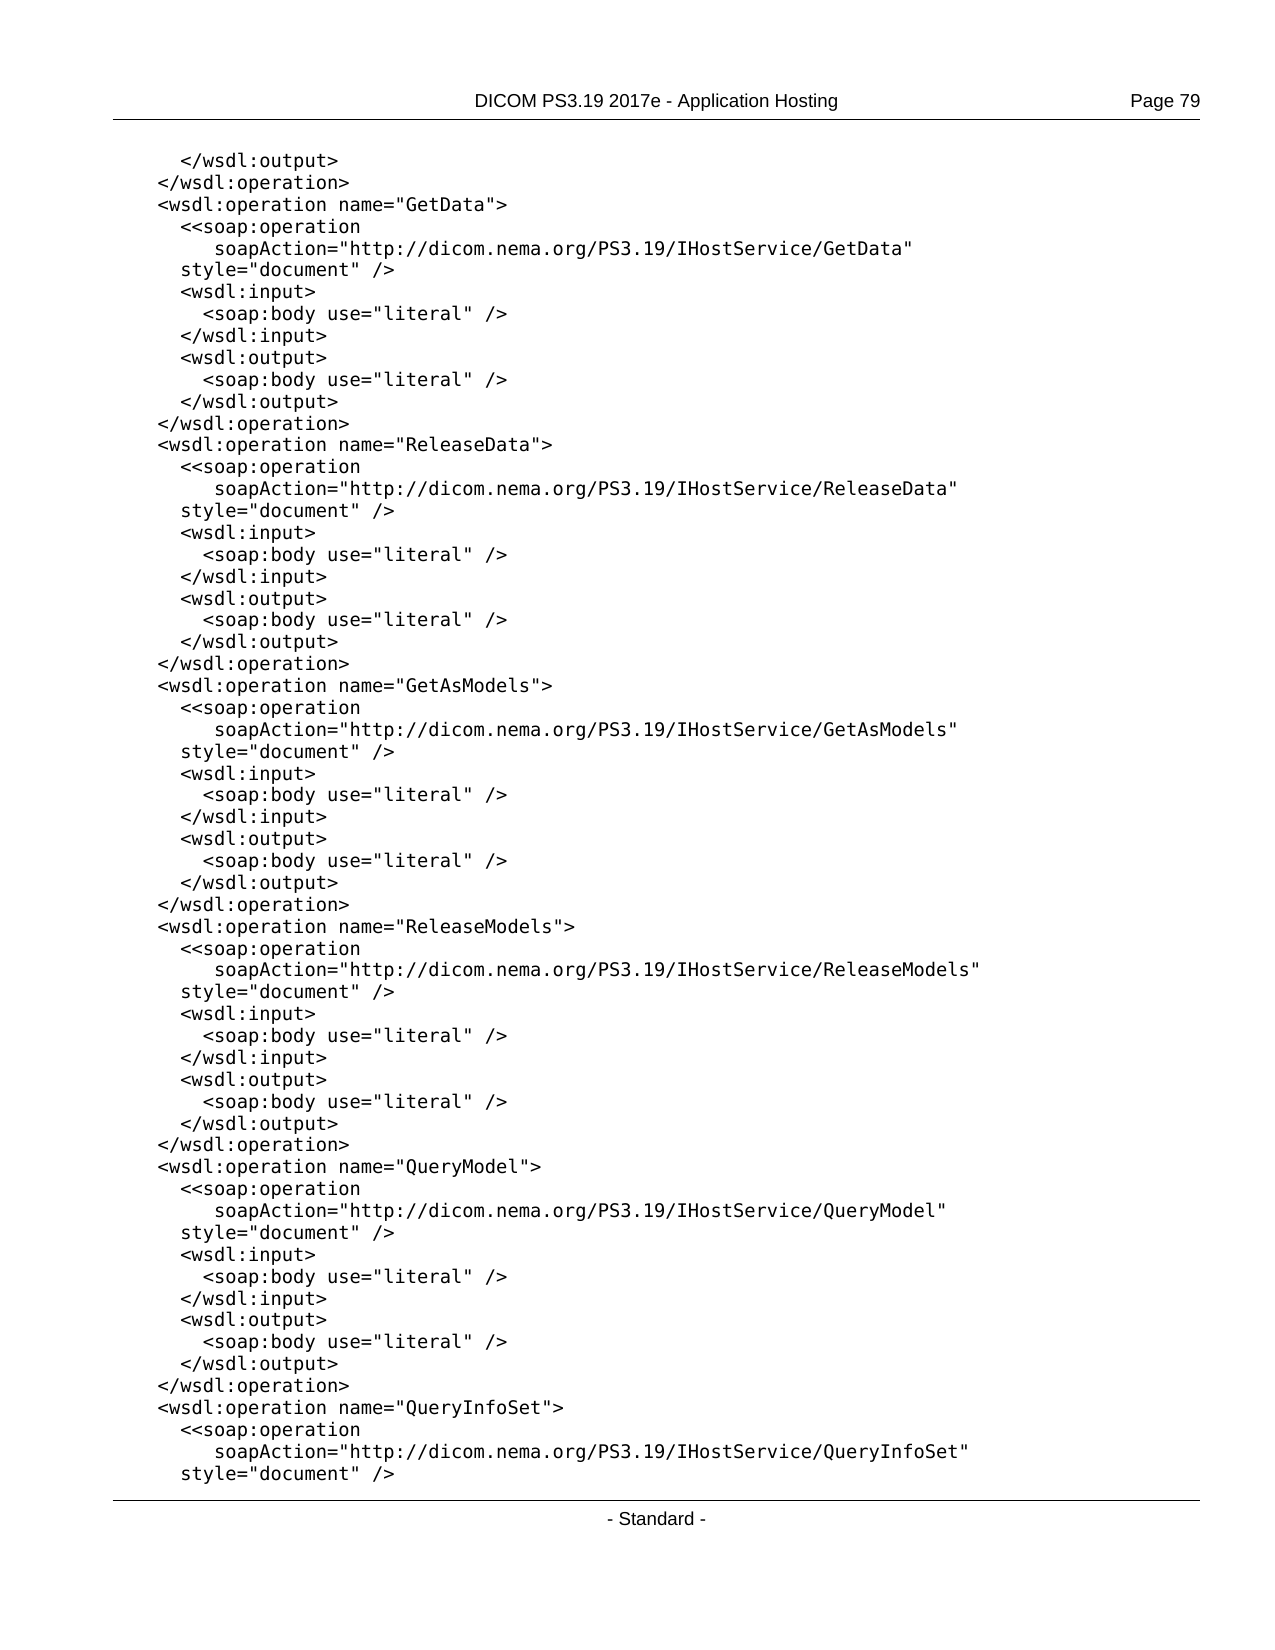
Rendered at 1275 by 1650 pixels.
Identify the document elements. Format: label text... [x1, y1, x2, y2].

text </wsdl:output> </wsdl:operation> <wsdl:operation name="GetData"> <<soap:operation soapAction="http://dicom.nema.org/PS3.19/IHostService/GetData" style="document" /> <wsdl:input> <soap:body use="literal" /> </wsdl:input> <wsdl:output> <soap:body use="literal" /> </wsdl:output> </wsdl:operation> <wsdl:operation name="ReleaseData"> <<soap:operation soapAction="http://dicom.nema.org/PS3.19/IHostService/ReleaseData" style="document" /> <wsdl:input> <soap:body use="literal" /> </wsdl:input> <wsdl:output> <soap:body use="literal" /> </wsdl:output> </wsdl:operation> <wsdl:operation name="GetAsModels"> <<soap:operation soapAction="http://dicom.nema.org/PS3.19/IHostService/GetAsModels" style="document" /> <wsdl:input> <soap:body use="literal" /> </wsdl:input> <wsdl:output> <soap:body use="literal" /> </wsdl:output> </wsdl:operation> <wsdl:operation name="ReleaseModels"> <<soap:operation soapAction="http://dicom.nema.org/PS3.19/IHostService/ReleaseModels" style="document" /> <wsdl:input> <soap:body use="literal" /> </wsdl:input> <wsdl:output> <soap:body use="literal" /> </wsdl:output> </wsdl:operation> <wsdl:operation name="QueryModel"> <<soap:operation soapAction="http://dicom.nema.org/PS3.19/IHostService/QueryModel" style="document" /> <wsdl:input> <soap:body use="literal" /> </wsdl:input> <wsdl:output> <soap:body use="literal" /> </wsdl:output> </wsdl:operation> <wsdl:operation name="QueryInfoSet"> <<soap:operation soapAction="http://dicom.nema.org/PS3.19/IHostService/QueryInfoSet" style="document" /> [112, 150, 1200, 1484]
